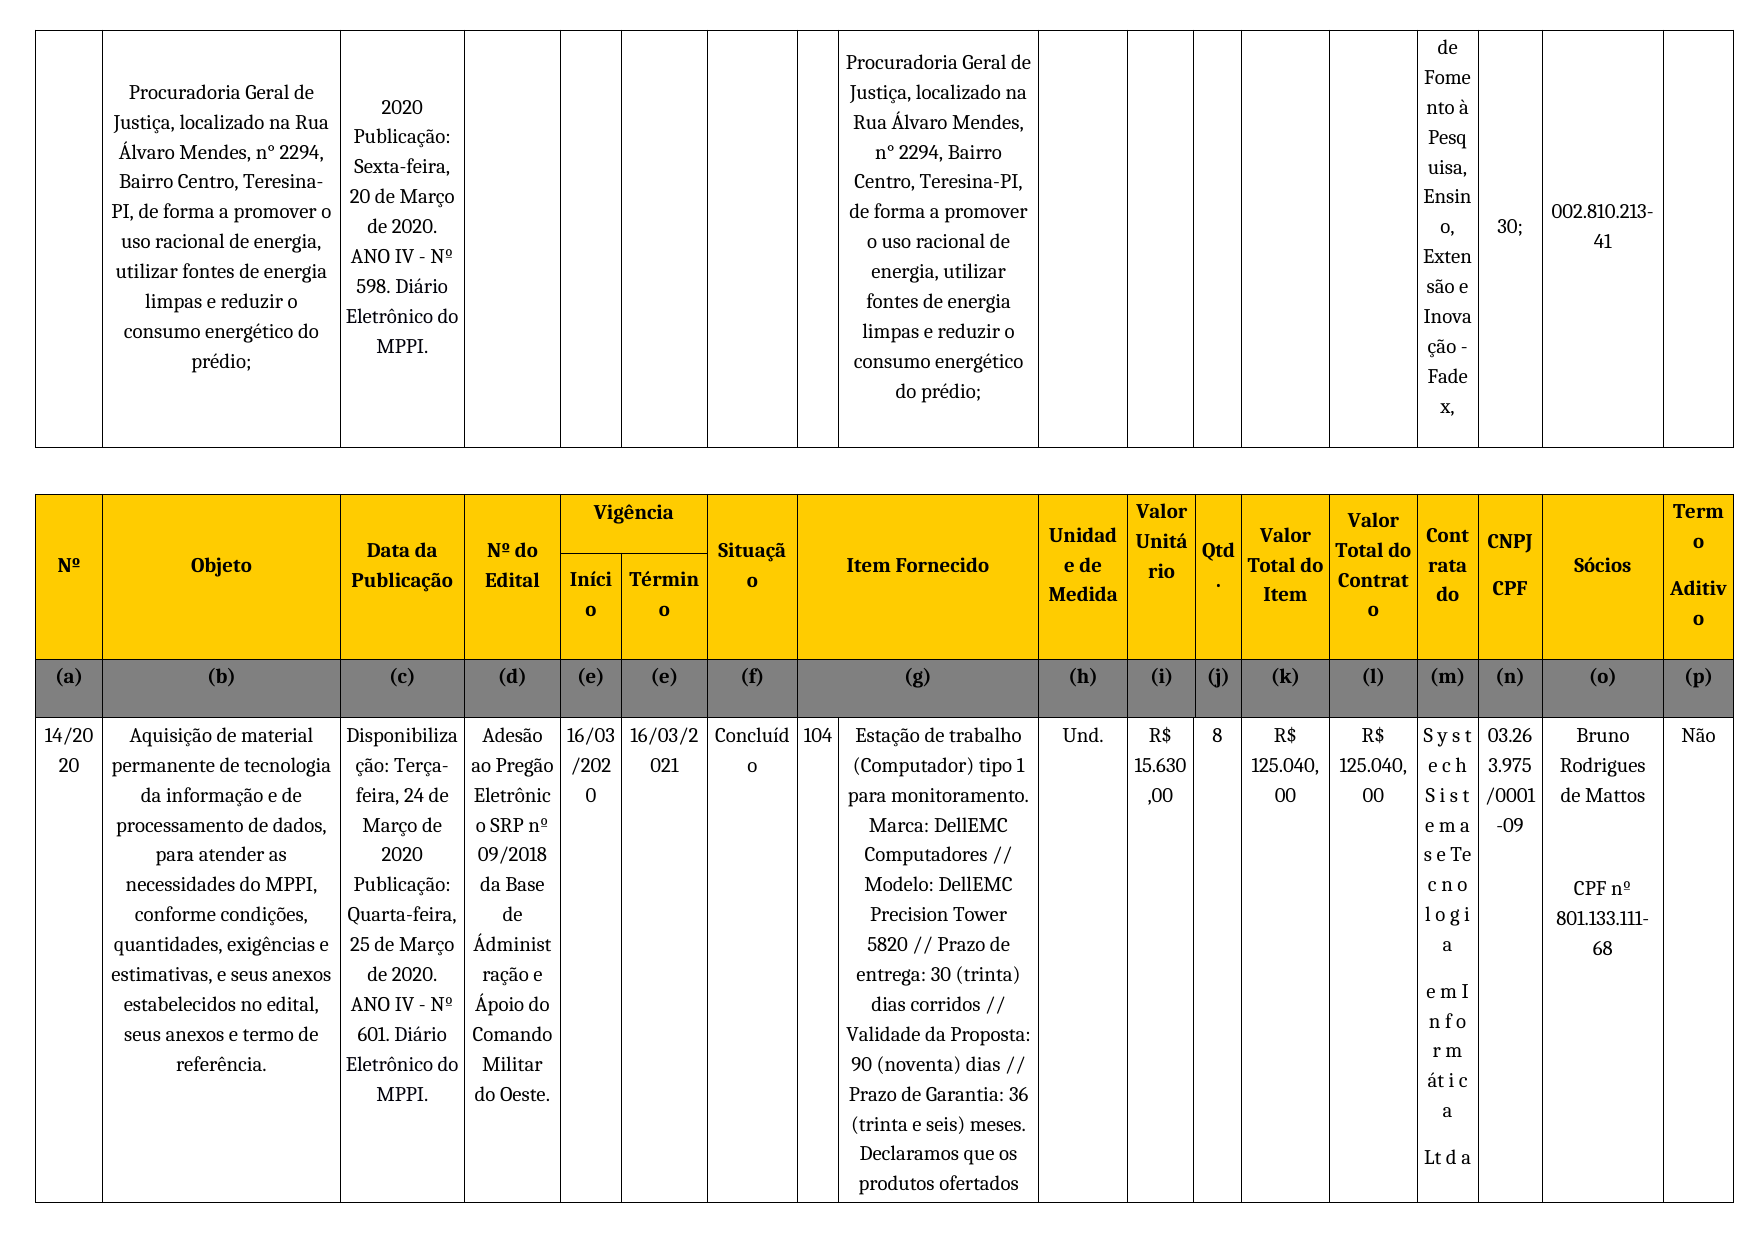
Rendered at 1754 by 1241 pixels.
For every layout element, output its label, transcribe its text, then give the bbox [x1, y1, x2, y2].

table_cell [1664, 31, 1733, 447]
table_cell de Fomento à Pesquisa, Ensino, Extensão e Inovação - Fadex, [1418, 31, 1478, 447]
table_cell Início [561, 554, 621, 659]
table_header Nº [36, 495, 102, 659]
table_cell R$ 125.040,00 [1330, 718, 1417, 1202]
table_header Valor Unitário [1128, 495, 1195, 659]
table_cell 8 [1194, 718, 1241, 1202]
table_cell (h) [1039, 660, 1127, 717]
table_cell (b) [103, 660, 340, 717]
table_cell (k) [1242, 660, 1329, 717]
table_cell S y s t e c h S i s t e m a s e Te c n o l o g i a e m I n f o r m át i c a Lt d a [1418, 718, 1478, 1202]
table_cell [561, 31, 621, 447]
table_cell [798, 31, 838, 447]
table_cell R$ 15.630,00 [1128, 718, 1193, 1202]
table_cell 16/03/2020 [561, 718, 621, 1202]
table_cell - [1128, 31, 1193, 447]
table_cell Adesão ao Pregão Eletrônico SRP nº 09/2018 da Base de Ádministração e Ápoio do Comando Militar do Oeste. [465, 718, 560, 1202]
table_cell Procuradoria Geral de Justiça, localizado na Rua Álvaro Mendes, n° 2294, Bairro Centro, Teresina-PI, de forma a promover o uso racional de energia, utilizar fontes de energia limpas e reduzir o consumo energético do prédio; [839, 31, 1038, 447]
table_cell Und. [1039, 718, 1127, 1202]
table_header Contratado [1418, 495, 1478, 659]
table_header Valor Total do Contrato [1330, 495, 1417, 659]
table_header Valor Total do Item [1242, 495, 1329, 659]
table_header Termo Aditivo [1664, 495, 1733, 659]
table_cell (e) [622, 660, 707, 717]
table_header Item Fornecido [798, 495, 1038, 659]
table_cell 002.810.213-41 [1543, 31, 1663, 447]
table_cell (d) [465, 660, 560, 717]
table_cell 16/03/2021 [622, 718, 707, 1202]
table_cell - [1194, 31, 1241, 447]
table_cell Término [622, 554, 707, 659]
table_cell (l) [1330, 660, 1417, 717]
table_cell (j) [1196, 660, 1241, 717]
table_cell - [1039, 31, 1127, 447]
table_header Qtd. [1196, 495, 1241, 659]
table_cell (f) [708, 660, 797, 717]
table_cell [465, 31, 560, 447]
table_cell [36, 31, 102, 447]
table_cell (c) [341, 660, 464, 717]
table_cell [708, 31, 797, 447]
table_cell [1330, 31, 1417, 447]
table_header Situação [708, 495, 797, 659]
table_cell [1242, 31, 1329, 447]
table_cell Concluído [708, 718, 797, 1202]
table_cell Disponibilização: Terça-feira, 24 de Março de 2020 Publicação: Quarta-feira, 25 de Março de 2020. ANO IV - Nº 601. Diário Eletrônico do MPPI. [341, 718, 464, 1202]
table_header Nº do Edital [465, 495, 560, 659]
table_cell Bruno Rodrigues de Mattos CPF nº 801.133.111-68 [1543, 718, 1663, 1202]
table_header Sócios [1543, 495, 1663, 659]
table_cell Estação de trabalho (Computador) tipo 1 para monitoramento. Marca: DellEMC Computadores // Modelo: DellEMC Precision Tower 5820 // Prazo de entrega: 30 (trinta) dias corridos // Validade da Proposta: 90 (noventa) dias // Prazo de Garantia: 36 (trinta e seis) meses. Declaramos que os produtos ofertados [839, 718, 1038, 1202]
table_cell 2020 Publicação: Sexta-feira, 20 de Março de 2020. ANO IV - Nº 598. Diário Eletrônico do MPPI. [341, 31, 464, 447]
table_cell (n) [1479, 660, 1542, 717]
table_header Vigência [561, 495, 707, 553]
table_cell (m) [1418, 660, 1478, 717]
table_cell (i) [1128, 660, 1195, 717]
table_cell (g) [798, 660, 1038, 717]
table_cell (e) [561, 660, 621, 717]
table_cell Procuradoria Geral de Justiça, localizado na Rua Álvaro Mendes, n° 2294, Bairro Centro, Teresina-PI, de forma a promover o uso racional de energia, utilizar fontes de energia limpas e reduzir o consumo energético do prédio; [103, 31, 340, 447]
table_cell Não [1664, 718, 1733, 1202]
table_cell R$ 125.040,00 [1242, 718, 1329, 1202]
table_cell [622, 31, 707, 447]
table_cell 30; [1479, 31, 1542, 447]
table_header CNPJ CPF [1479, 495, 1542, 659]
table_cell 14/2020 [36, 718, 102, 1202]
table_cell 104 [798, 718, 838, 1202]
table_header Data da Publicação [341, 495, 464, 659]
table_cell 03.263.975/0001-09 [1479, 718, 1542, 1202]
table_header Unidade de Medida [1039, 495, 1127, 659]
table_cell (a) [36, 660, 102, 717]
table_cell (o) [1543, 660, 1663, 717]
table_cell (p) [1664, 660, 1733, 717]
table_cell Aquisição de material permanente de tecnologia da informação e de processamento de dados, para atender as necessidades do MPPI, conforme condições, quantidades, exigências e estimativas, e seus anexos estabelecidos no edital, seus anexos e termo de referência. [103, 718, 340, 1202]
table_header Objeto [103, 495, 340, 659]
